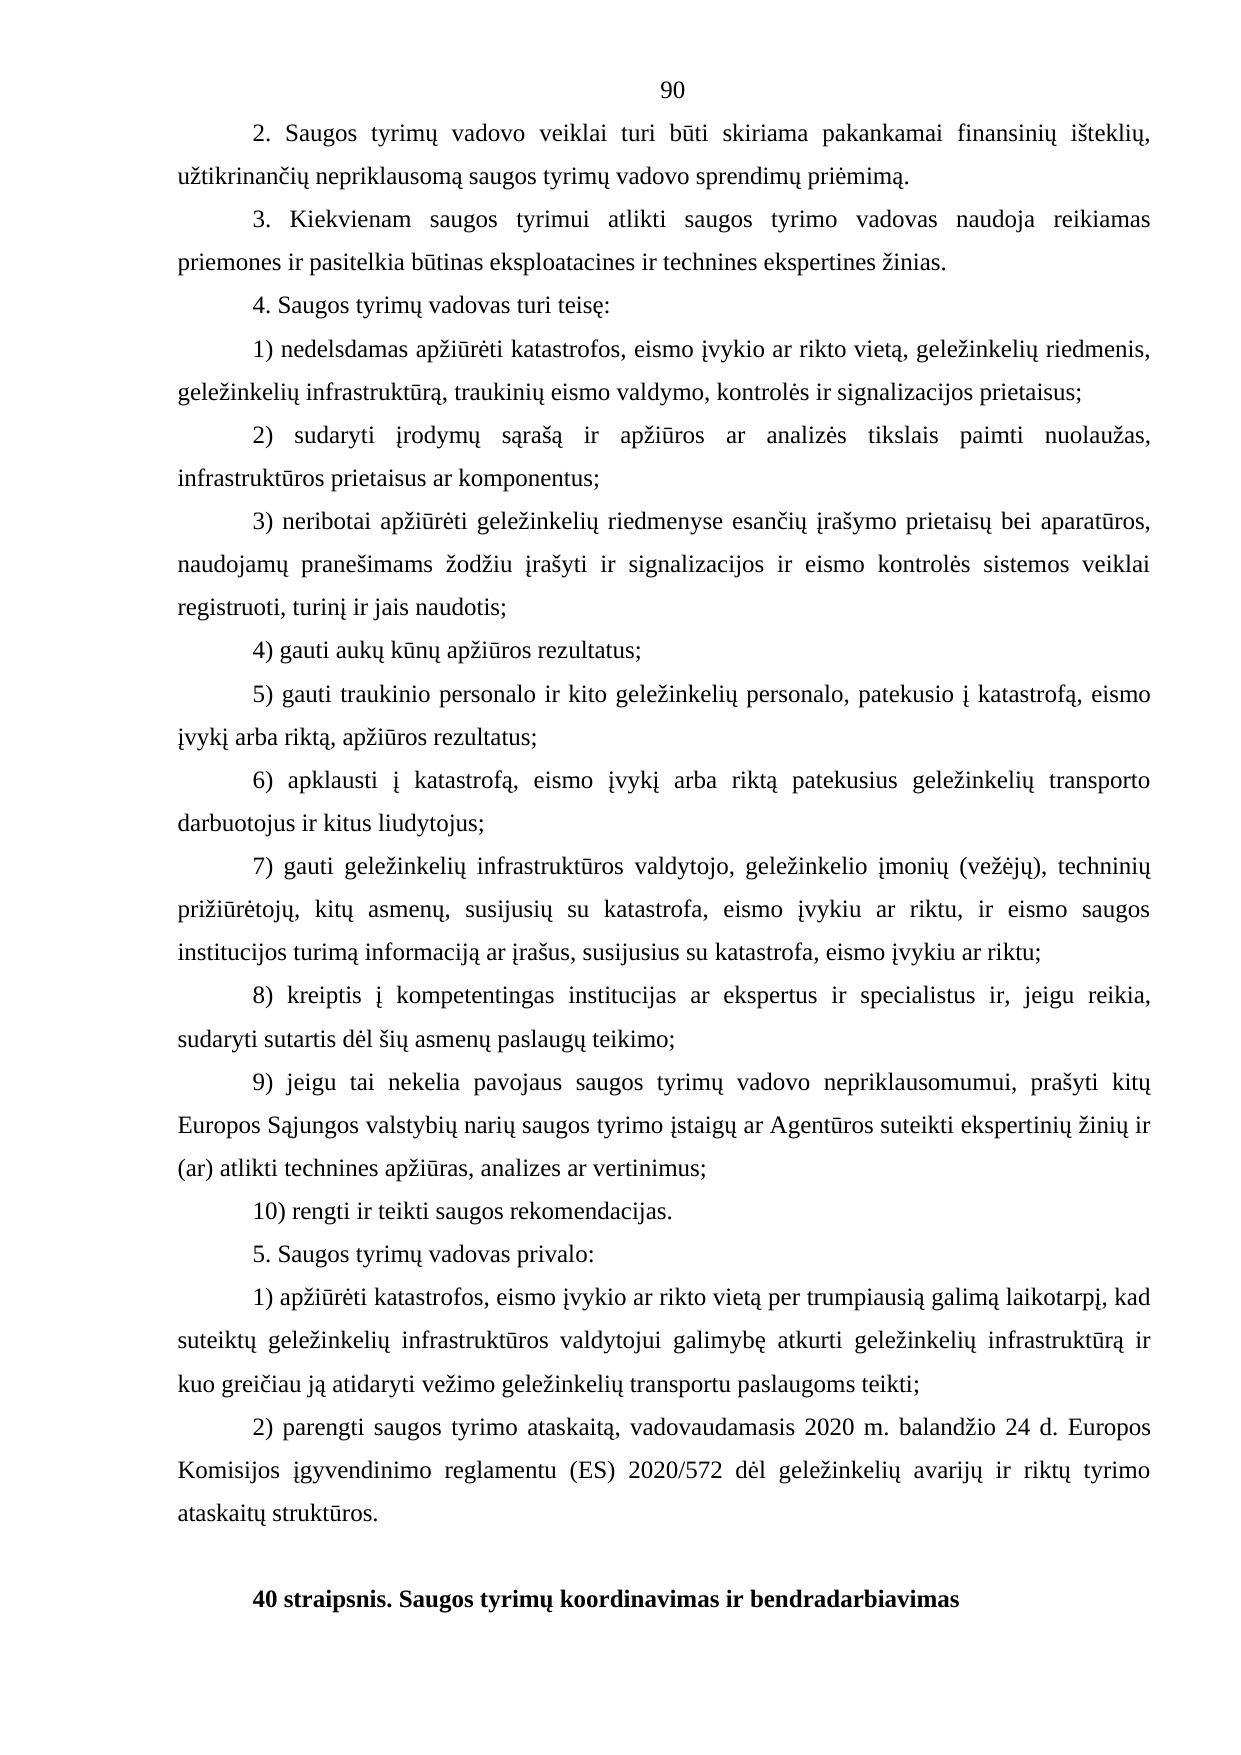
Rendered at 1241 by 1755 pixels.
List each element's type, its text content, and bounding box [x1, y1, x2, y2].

text 6) apklausti į katastrofą, eismo įvykį arba riktą patekusius geležinkelių transporto darbuotojus ir kitus liudytojus; [177, 765, 1152, 837]
text 2) sudaryti įrodymų sąrašą ir apžiūros ar analizės tikslais paimti nuolaužas, infrastruktūros prietaisus ar komponentus; [177, 420, 1152, 492]
text 1) nedelsdamas apžiūrėti katastrofos, eismo įvykio ar rikto vietą, geležinkelių riedmenis, geležinkelių infrastruktūrą, traukinių eismo valdymo, kontrolės ir signalizacijos prietaisus; [177, 334, 1152, 406]
text 10) rengti ir teikti saugos rekomendacijas. [177, 1196, 1152, 1225]
text 2. Saugos tyrimų vadovo veiklai turi būti skiriama pakankamai finansinių išteklių, užtikrinančių nepriklausomą saugos tyrimų vadovo sprendimų priėmimą. [177, 118, 1152, 190]
text 5) gauti traukinio personalo ir kito geležinkelių personalo, patekusio į katastrofą, eismo įvykį arba riktą, apžiūros rezultatus; [177, 679, 1152, 751]
text 7) gauti geležinkelių infrastruktūros valdytojo, geležinkelio įmonių (vežėjų), techninių prižiūrėtojų, kitų asmenų, susijusių su katastrofa, eismo įvykiu ar riktu, ir eismo saugos institucijos turimą informaciją ar įrašus, susijusius su katastrofa, eismo įvykiu ar riktu; [177, 851, 1152, 966]
text 2) parengti saugos tyrimo ataskaitą, vadovaudamasis 2020 m. balandžio 24 d. Europos Komisijos įgyvendinimo reglamentu (ES) 2020/572 dėl geležinkelių avarijų ir riktų tyrimo ataskaitų struktūros. [177, 1412, 1152, 1527]
text 4) gauti aukų kūnų apžiūros rezultatus; [177, 636, 1152, 664]
text 4. Saugos tyrimų vadovas turi teisę: [177, 291, 1152, 319]
text 9) jeigu tai nekelia pavojaus saugos tyrimų vadovo nepriklausomumui, prašyti kitų Europos Sąjungos valstybių narių saugos tyrimo įstaigų ar Agentūros suteikti ekspertinių žinių ir (ar) atlikti technines apžiūras, analizes ar vertinimus; [177, 1067, 1152, 1182]
text 1) apžiūrėti katastrofos, eismo įvykio ar rikto vietą per trumpiausią galimą laikotarpį, kad suteiktų geležinkelių infrastruktūros valdytojui galimybę atkurti geležinkelių infrastruktūrą ir kuo greičiau ją atidaryti vežimo geležinkelių transportu paslaugoms teikti; [177, 1282, 1152, 1397]
text 3) neribotai apžiūrėti geležinkelių riedmenyse esančių įrašymo prietaisų bei aparatūros, naudojamų pranešimams žodžiu įrašyti ir signalizacijos ir eismo kontrolės sistemos veiklai registruoti, turinį ir jais naudotis; [177, 506, 1152, 621]
text 3. Kiekvienam saugos tyrimui atlikti saugos tyrimo vadovas naudoja reikiamas priemones ir pasitelkia būtinas eksploatacines ir technines ekspertines žinias. [177, 204, 1152, 276]
text 5. Saugos tyrimų vadovas privalo: [177, 1239, 1152, 1268]
text 8) kreiptis į kompetentingas institucijas ar ekspertus ir specialistus ir, jeigu reikia, sudaryti sutartis dėl šių asmenų paslaugų teikimo; [177, 981, 1152, 1052]
text 40 straipsnis. Saugos tyrimų koordinavimas ir bendradarbiavimas [177, 1584, 1152, 1613]
